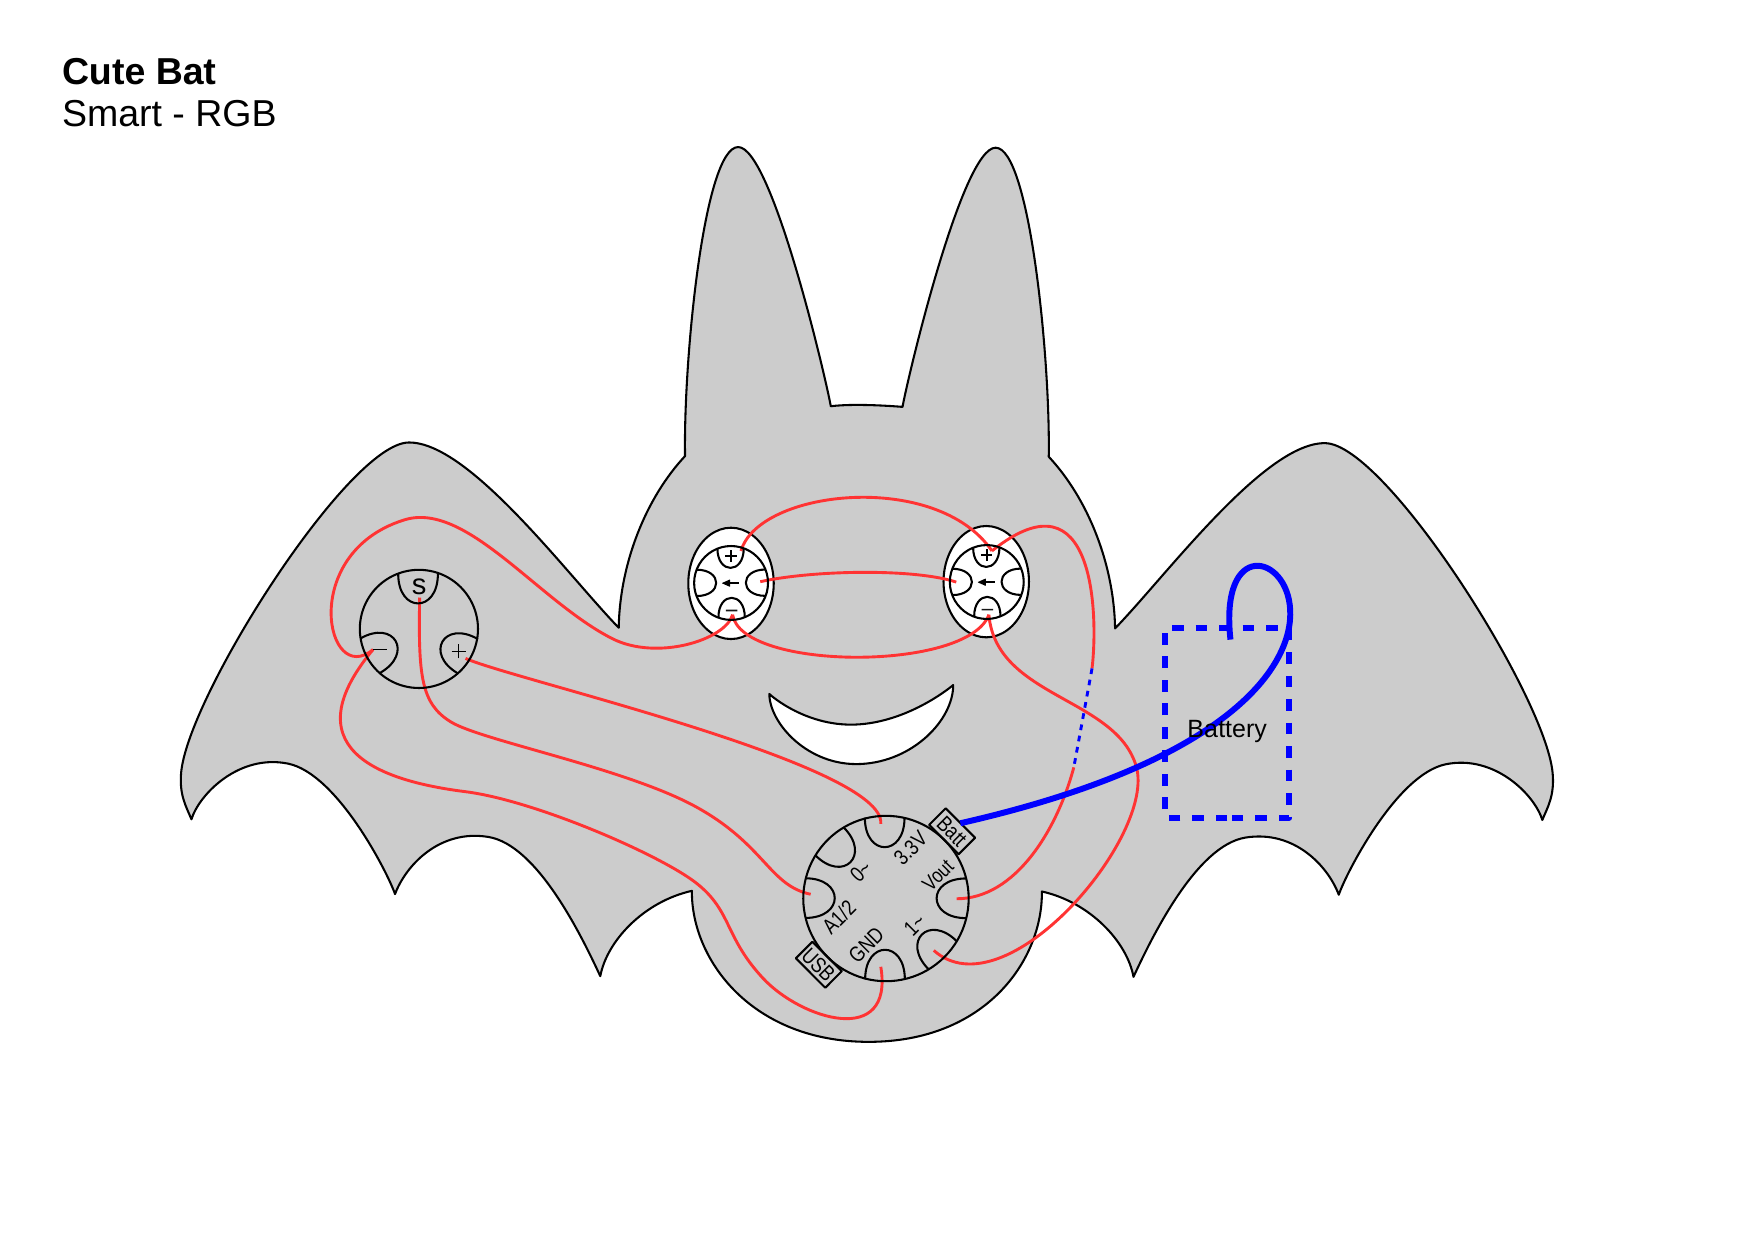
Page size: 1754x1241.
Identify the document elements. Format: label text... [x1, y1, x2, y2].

text_box [180, 147, 1554, 1042]
text_box Vout [918, 855, 957, 894]
text_box A1/2 [816, 894, 862, 940]
text_box Batt [929, 808, 976, 855]
text_box 3.3V [894, 831, 927, 865]
text_box 0~ [846, 853, 879, 886]
text_box USB [795, 941, 842, 988]
text_box Cute Bat Smart - RGB [47, 42, 331, 142]
text_box GND [843, 922, 889, 968]
text_box Battery [1165, 628, 1290, 818]
text_box s [407, 571, 431, 598]
text_box 1~ [898, 907, 932, 941]
